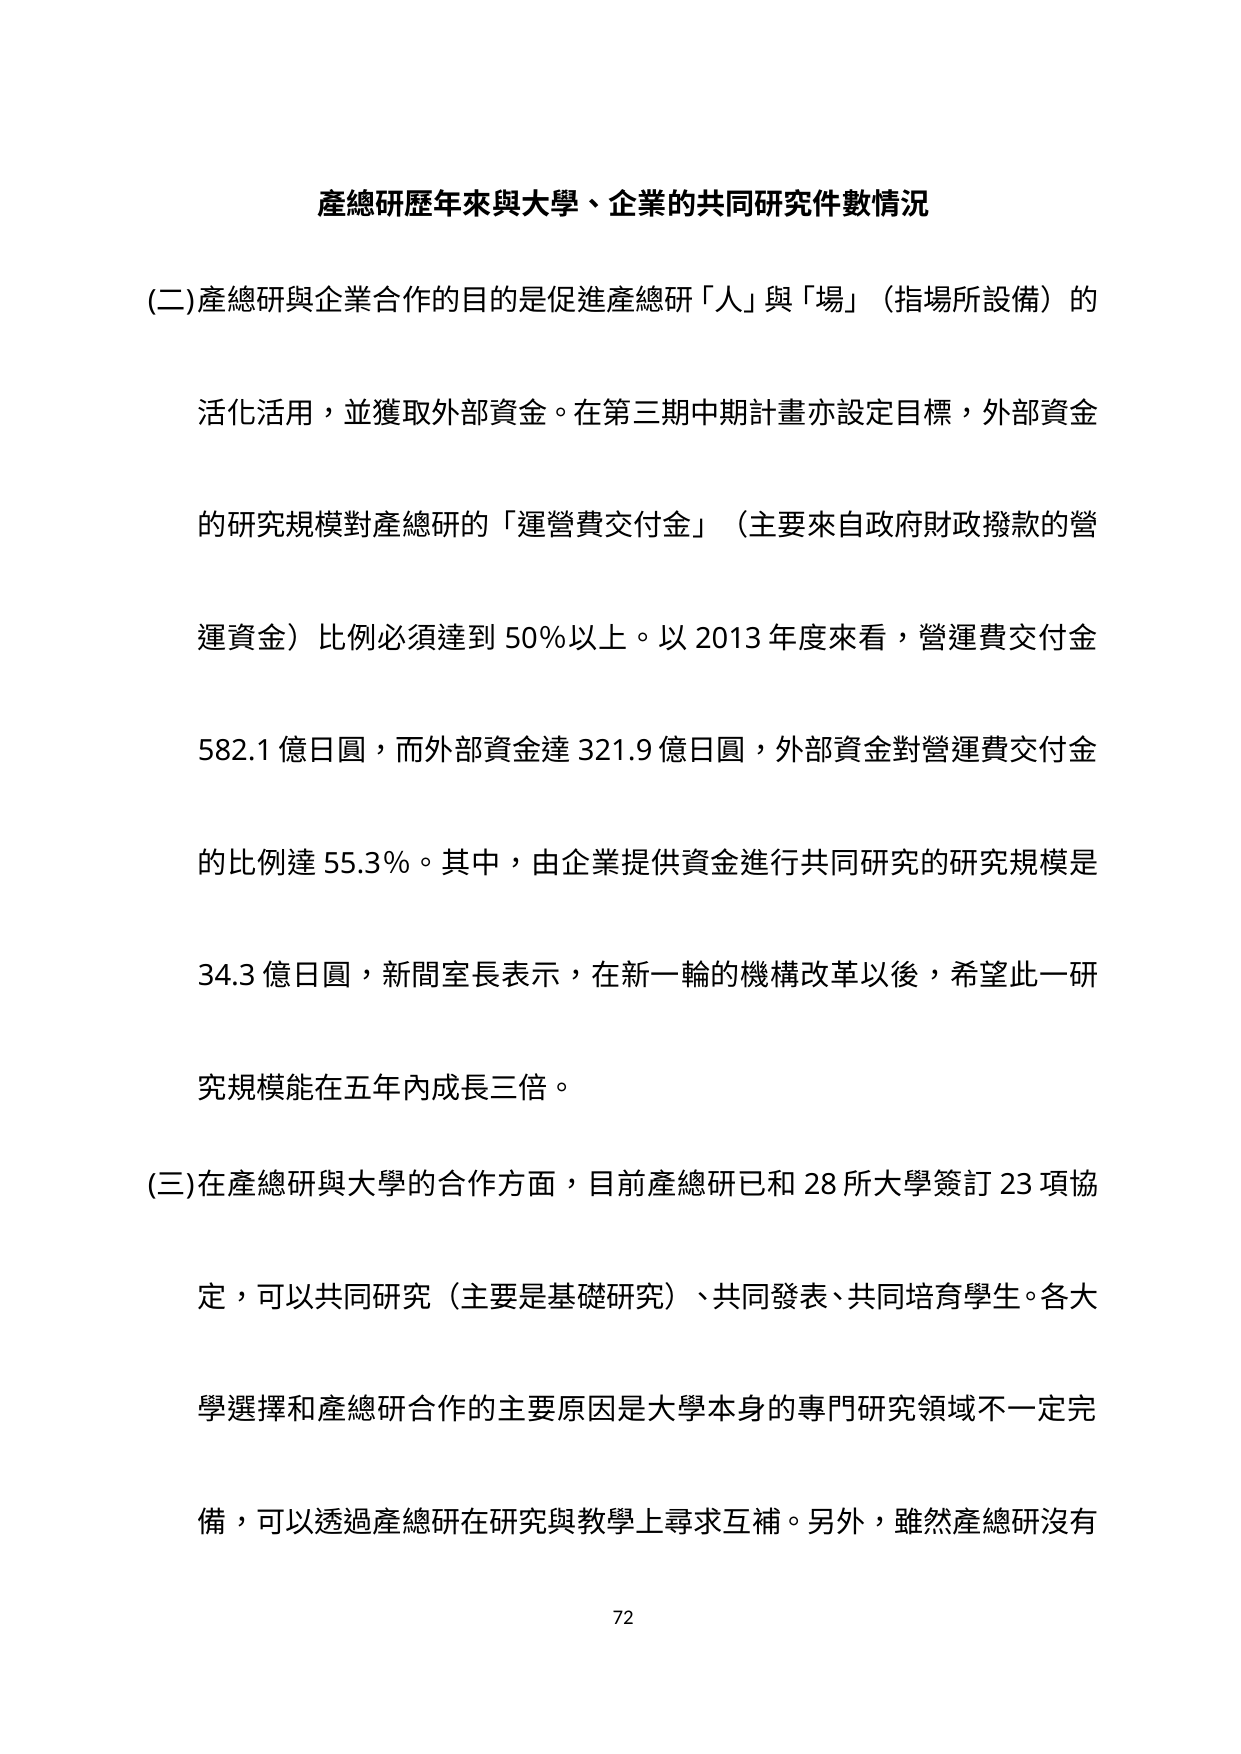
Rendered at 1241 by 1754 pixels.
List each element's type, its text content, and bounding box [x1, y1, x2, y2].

text 產總研歷年來與大學、企業的共同研究件數情況 [148, 164, 1098, 239]
list 在產總研與大學的合作方面，目前產總研已和28所大學簽訂23項協定，可以共同研究（主要是基礎研究）、共同發表、共同培育學生。各大學選擇和產總研合作的主要原因是大學本身的專門研究領域不一定完備，可以透過產總研在研究與教學上尋求互補。另外，雖然產總研沒有 [148, 1144, 1098, 1557]
list 產總研與企業合作的目的是促進產總研「人」與「場」（指場所設備）的活化活用，並獲取外部資金。在第三期中期計畫亦設定目標，外部資金的研究規模對產總研的「運營費交付金」（主要來自政府財政撥款的營運資金）比例必須達到50％以上。以2013年度來看，營運費交付金582.1億日圓，而外部資金達321.9億日圓，外部資金對營運費交付金的比例達55.3％。其中，由企業提供資金進行共同研究的研究規模是34.3億日圓，新間室長表示，在新一輪的機構改革以後，希望此一研究規模能在五年內成長三倍。 [148, 261, 1098, 1123]
